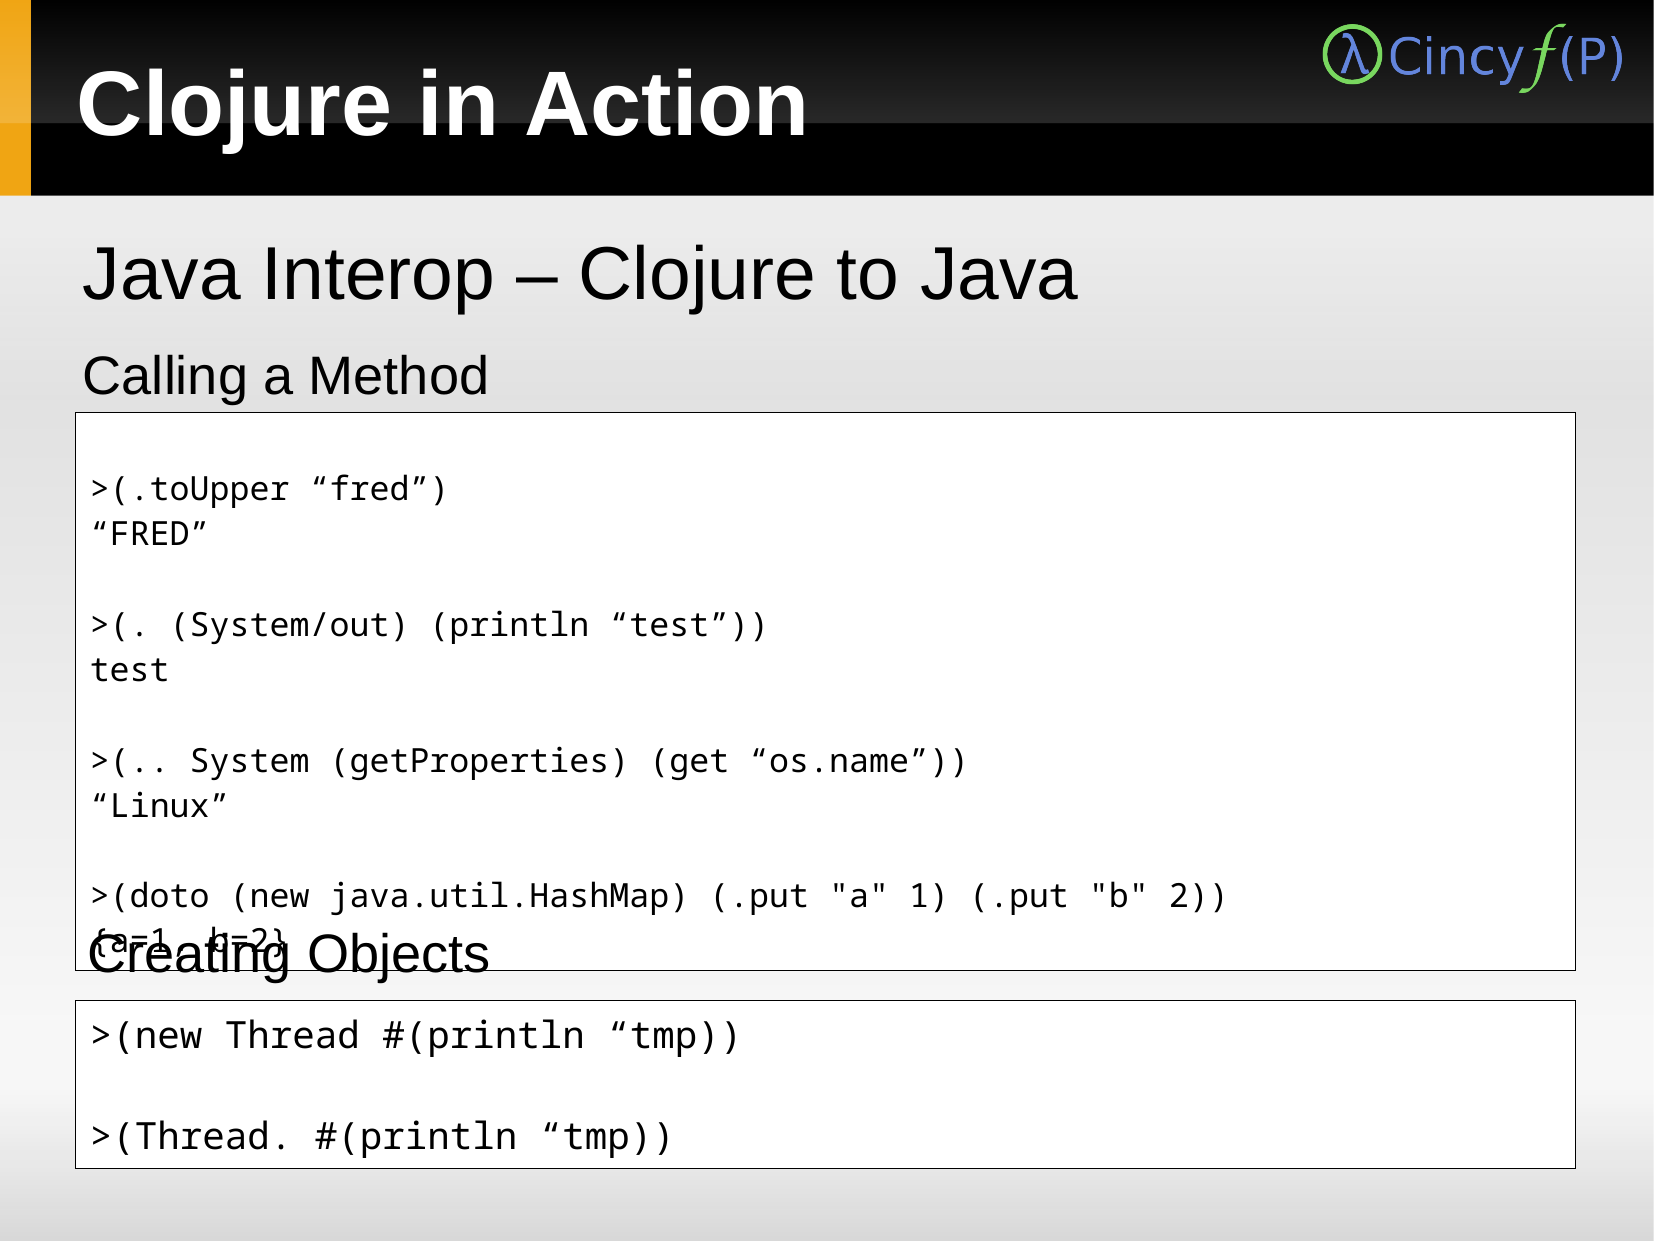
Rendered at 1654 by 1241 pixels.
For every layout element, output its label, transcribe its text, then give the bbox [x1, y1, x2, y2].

picture [0, 0, 1654, 1241]
list Java Interop – Clojure to Java Calling a Method [82, 231, 1388, 412]
text_box Creating Objects [72, 915, 507, 992]
title Clojure in Action [76, 0, 1565, 208]
text_box >(.toUpper “fred”) “FRED” >(. (System/out) (println “test”)) test >(.. System (getProperties) (get “os.name”)) “Linux” >(doto (new java.util.HashMap) (.put "a" 1) (.put "b" 2)) {a=1, b=2} [75, 412, 1576, 901]
text_box >(new Thread #(println “tmp)) >(Thread. #(println “tmp)) [75, 1000, 1576, 1163]
